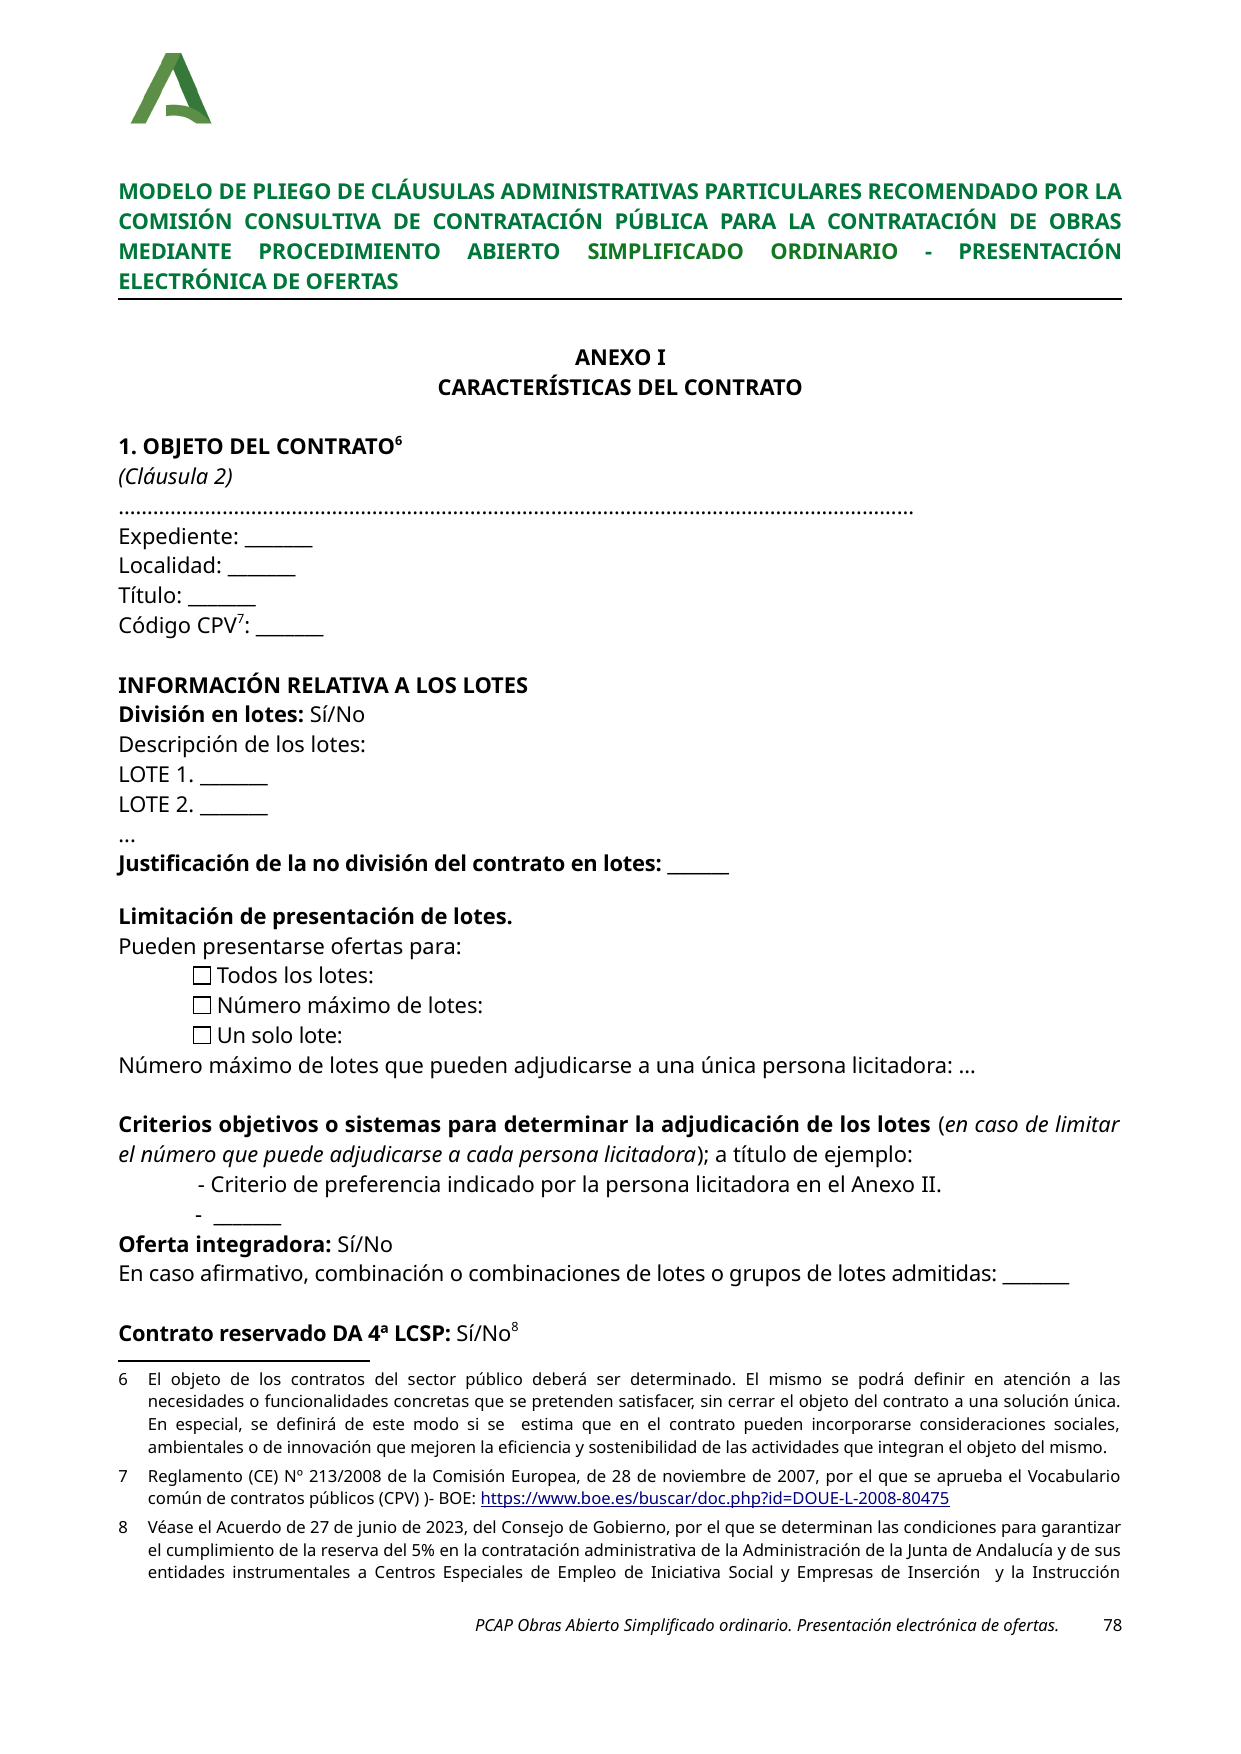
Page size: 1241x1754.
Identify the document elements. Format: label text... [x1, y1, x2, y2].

text Justificación de la no división del contrato en lotes: _______ [118, 848, 1122, 878]
text Pueden presentarse ofertas para: [118, 931, 1122, 961]
text Código CPV: _______ [118, 610, 1122, 640]
text Reglamento (CE) Nº 213/2008 de la Comisión Europea, de 28 de noviembre de 2007, por el que se aprueba el Vocabulario común de contratos públicos (CPV) )- BOE: https://www.boe.es/buscar/doc.php?id=DOUE-L-2008-80475 [118, 1464, 1122, 1509]
text Número máximo de lotes: [118, 990, 1122, 1020]
text Expediente: _______ [118, 521, 1122, 551]
text LOTE 1. _______ [118, 759, 1122, 789]
text Descripción de los lotes: [118, 729, 1122, 759]
text Número máximo de lotes que pueden adjudicarse a una única persona licitadora: … [118, 1050, 1122, 1080]
text ... [118, 819, 1122, 848]
text Criterios objetivos o sistemas para determinar la adjudicación de los lotes (en caso de limitar el número que puede adjudicarse a cada persona licitadora); a título de ejemplo: [118, 1109, 1122, 1169]
text ………………………………………………………………………………………………………………………... [118, 491, 1122, 521]
text El objeto de los contratos del sector público deberá ser determinado. El mismo se podrá definir en atención a las necesidades o funcionalidades concretas que se pretenden satisfacer, sin cerrar el objeto del contrato a una solución única. En especial, se definirá de este modo si se estima que en el contrato pueden incorporarse consideraciones sociales, ambientales o de innovación que mejoren la eficiencia y sostenibilidad de las actividades que integran el objeto del mismo. [118, 1367, 1122, 1458]
text (Cláusula 2) [118, 461, 1122, 491]
text Título: _______ [118, 580, 1122, 610]
text En caso afirmativo, combinación o combinaciones de lotes o grupos de lotes admitidas: _______ [118, 1258, 1122, 1288]
text - Criterio de preferencia indicado por la persona licitadora en el Anexo II. [118, 1169, 1122, 1199]
text Todos los lotes: [118, 961, 1122, 990]
text Oferta integradora: Sí/No [118, 1229, 1122, 1258]
text - _______ [118, 1199, 1122, 1229]
text INFORMACIÓN RELATIVA A LOS LOTES [118, 670, 1122, 699]
text Limitación de presentación de lotes. [118, 901, 1122, 931]
text Véase el Acuerdo de 27 de junio de 2023, del Consejo de Gobierno, por el que se determinan las condiciones para garantizar el cumplimiento de la reserva del 5% en la contratación administrativa de la Administración de la Junta de Andalucía y de sus entidades instrumentales a Centros Especiales de Empleo de Iniciativa Social y Empresas de Inserción y la Instrucción [118, 1516, 1122, 1584]
text CARACTERÍSTICAS DEL CONTRATO [118, 372, 1122, 402]
text Localidad: _______ [118, 551, 1122, 580]
text Contrato reservado DA 4ª LCSP: Sí/No [118, 1318, 1122, 1348]
text LOTE 2. _______ [118, 789, 1122, 819]
text MODELO DE PLIEGO DE CLÁUSULAS ADMINISTRATIVAS PARTICULARES RECOMENDADO POR LA COMISIÓN CONSULTIVA DE CONTRATACIÓN PÚBLICA PARA LA CONTRATACIÓN DE OBRAS MEDIANTE PROCEDIMIENTO ABIERTO SIMPLIFICADO ORDINARIO - PRESENTACIÓN ELECTRÓNICA DE OFERTAS [118, 176, 1122, 298]
text División en lotes: Sí/No [118, 699, 1122, 729]
text 1. OBJETO DEL CONTRATO [118, 431, 1122, 461]
text ANEXO I [118, 342, 1122, 372]
picture [127, 48, 216, 128]
text Un solo lote: [118, 1020, 1122, 1050]
